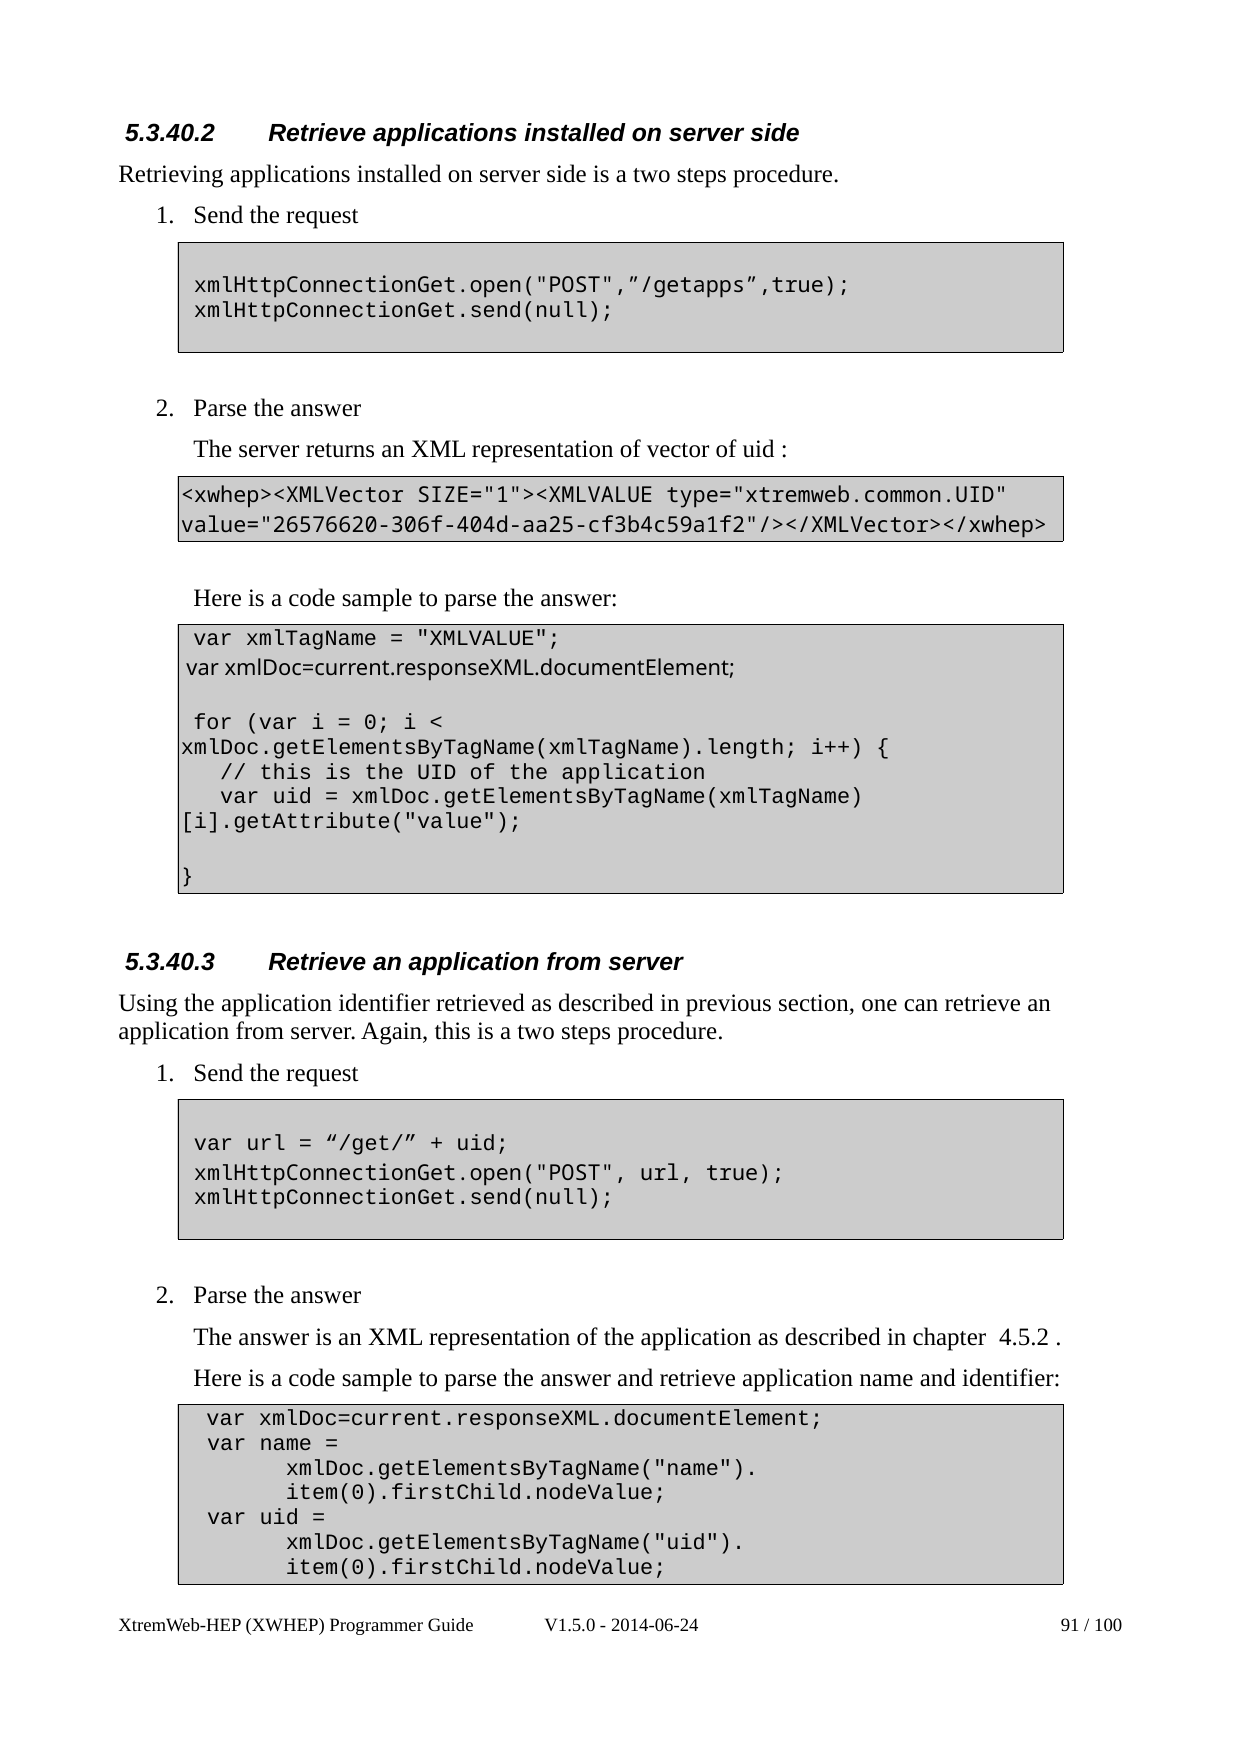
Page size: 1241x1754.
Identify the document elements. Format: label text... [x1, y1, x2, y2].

text var xmlDoc=current.responseXML.documentElement; [179, 1405, 1063, 1429]
text var uid = [179, 1503, 1063, 1528]
text item(0).firstChild.nodeValue; [179, 1478, 1063, 1503]
text var uid = xmlDoc.getElementsByTagName(xmlTagName)[i].getAttribute("value"); [179, 783, 1063, 832]
list Here is a code sample to parse the answer and retrieve application name and identifier: [156, 1363, 1122, 1392]
text Retrieving applications installed on server side is a two steps procedure. [118, 159, 1122, 188]
text The server returns an XML representation of vector of uid : [118, 434, 1122, 463]
text for (var i = 0; i < xmlDoc.getElementsByTagName(xmlTagName).length; i++) { [179, 708, 1063, 758]
text } [179, 857, 1063, 893]
text xmlHttpConnectionGet.open("POST",”/getapps”,true); [179, 266, 1063, 296]
text xmlHttpConnectionGet.send(null); [179, 1183, 1063, 1208]
subtitle Retrieve an application from server [118, 947, 1122, 975]
text xmlHttpConnectionGet.open("POST", url, true); [179, 1153, 1063, 1183]
list The answer is an XML representation of the application as described in chapter 4.5.2. [156, 1322, 1122, 1350]
text // this is the UID of the application [179, 758, 1063, 783]
text Here is a code sample to parse the answer: [118, 583, 1122, 611]
text var xmlDoc=current.responseXML.documentElement; [179, 649, 1063, 678]
text var xmlTagName = "XMLVALUE"; [179, 625, 1063, 649]
subtitle Retrieve applications installed on server side [118, 118, 1122, 147]
list Parse the answer [156, 393, 1122, 422]
list Send the request [156, 200, 1122, 229]
text Using the application identifier retrieved as described in previous section, one can retrieve an application from server. Again, this is a two steps procedure. [118, 988, 1122, 1045]
list Send the request [156, 1058, 1122, 1086]
text var url = “/get/” + uid; [179, 1129, 1063, 1153]
list Parse the answer [156, 1280, 1122, 1309]
text <xwhep><XMLVector SIZE="1"><XMLVALUE type="xtremweb.common.UID" value="26576620-306f-404d-aa25-cf3b4c59a1f2"/></XMLVector></xwhep> [179, 477, 1063, 541]
text xmlDoc.getElementsByTagName("uid"). [179, 1528, 1063, 1553]
text var name = [179, 1429, 1063, 1454]
text xmlHttpConnectionGet.send(null); [179, 296, 1063, 321]
text xmlDoc.getElementsByTagName("name"). [179, 1454, 1063, 1478]
text item(0).firstChild.nodeValue; [179, 1553, 1063, 1584]
